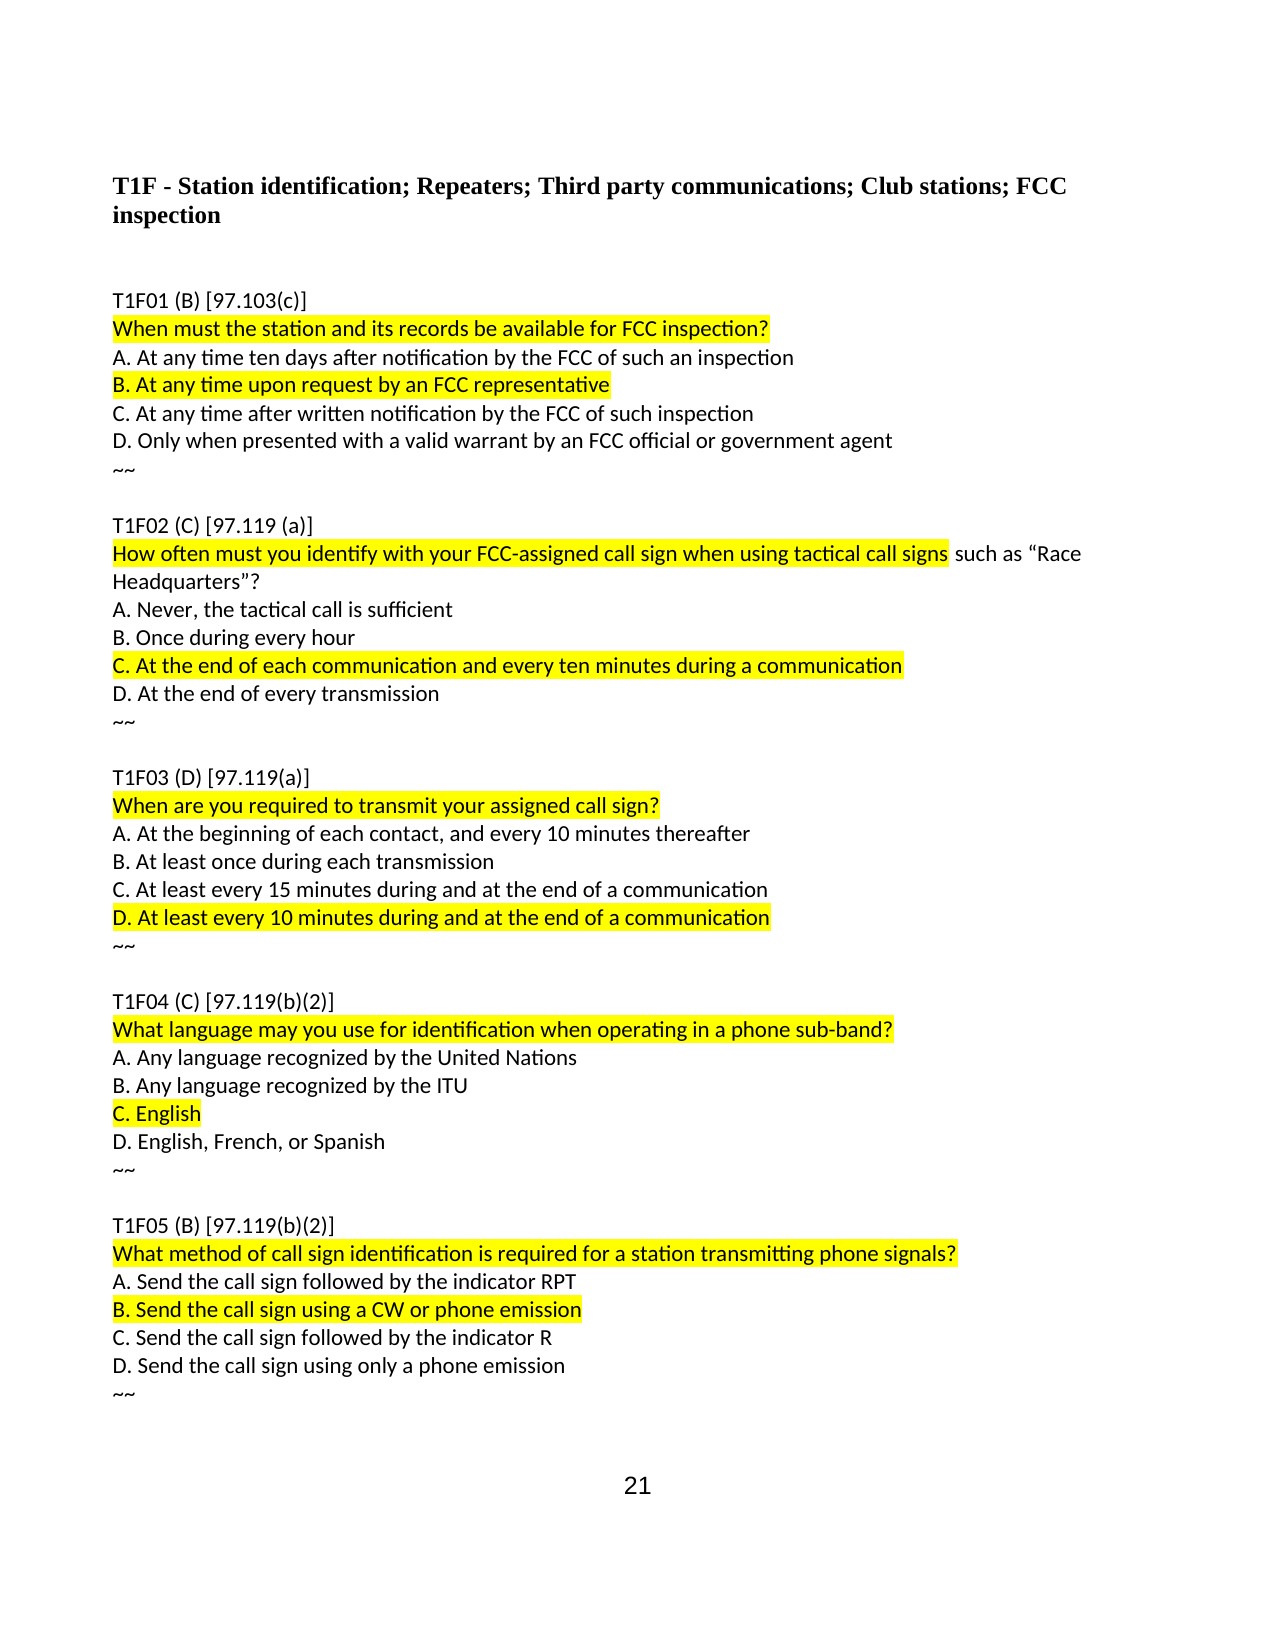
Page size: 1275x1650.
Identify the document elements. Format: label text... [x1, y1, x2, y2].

text B. Send the call sign using a CW or phone emission [112, 1295, 1162, 1323]
text T1F03 (D) [97.119(a)] [112, 763, 1162, 791]
text D. English, French, or Spanish [112, 1127, 1162, 1155]
text C. At the end of each communication and every ten minutes during a communication [112, 651, 1162, 679]
text T1F02 (C) [97.119 (a)] [112, 511, 1162, 539]
text ~~ [112, 455, 1162, 483]
text A. Send the call sign followed by the indicator RPT [112, 1267, 1162, 1295]
text B. At least once during each transmission [112, 847, 1162, 875]
text A. Any language recognized by the United Nations [112, 1043, 1162, 1071]
text B. At any time upon request by an FCC representative [112, 371, 1162, 399]
text ~~ [112, 931, 1162, 959]
text B. Once during every hour [112, 623, 1162, 651]
text What method of call sign identification is required for a station transmitting phone signals? [112, 1239, 1162, 1267]
text T1F04 (C) [97.119(b)(2)] [112, 987, 1162, 1015]
text D. At the end of every transmission [112, 679, 1162, 707]
text T1F05 (B) [97.119(b)(2)] [112, 1211, 1162, 1239]
subtitle T1F - Station identification; Repeaters; Third party communications; Club stations; FCC inspection [112, 171, 1162, 228]
text A. Never, the tactical call is sufficient [112, 595, 1162, 623]
text T1F01 (B) [97.103(c)] [112, 287, 1162, 314]
text ~~ [112, 1379, 1162, 1407]
text When are you required to transmit your assigned call sign? [112, 791, 1162, 819]
text How often must you identify with your FCC-assigned call sign when using tactical call signs such as “Race Headquarters”? [112, 539, 1162, 595]
text C. At any time after written notification by the FCC of such inspection [112, 399, 1162, 427]
text What language may you use for identification when operating in a phone sub-band? [112, 1015, 1162, 1043]
text D. Only when presented with a valid warrant by an FCC official or government agent [112, 427, 1162, 455]
text ~~ [112, 707, 1162, 735]
text C. Send the call sign followed by the indicator R [112, 1323, 1162, 1351]
text A. At the beginning of each contact, and every 10 minutes thereafter [112, 819, 1162, 847]
text C. English [112, 1099, 1162, 1127]
text D. At least every 10 minutes during and at the end of a communication [112, 903, 1162, 931]
text When must the station and its records be available for FCC inspection? [112, 314, 1162, 343]
text D. Send the call sign using only a phone emission [112, 1351, 1162, 1379]
text C. At least every 15 minutes during and at the end of a communication [112, 875, 1162, 903]
text ~~ [112, 1155, 1162, 1183]
text B. Any language recognized by the ITU [112, 1071, 1162, 1099]
text A. At any time ten days after notification by the FCC of such an inspection [112, 343, 1162, 371]
